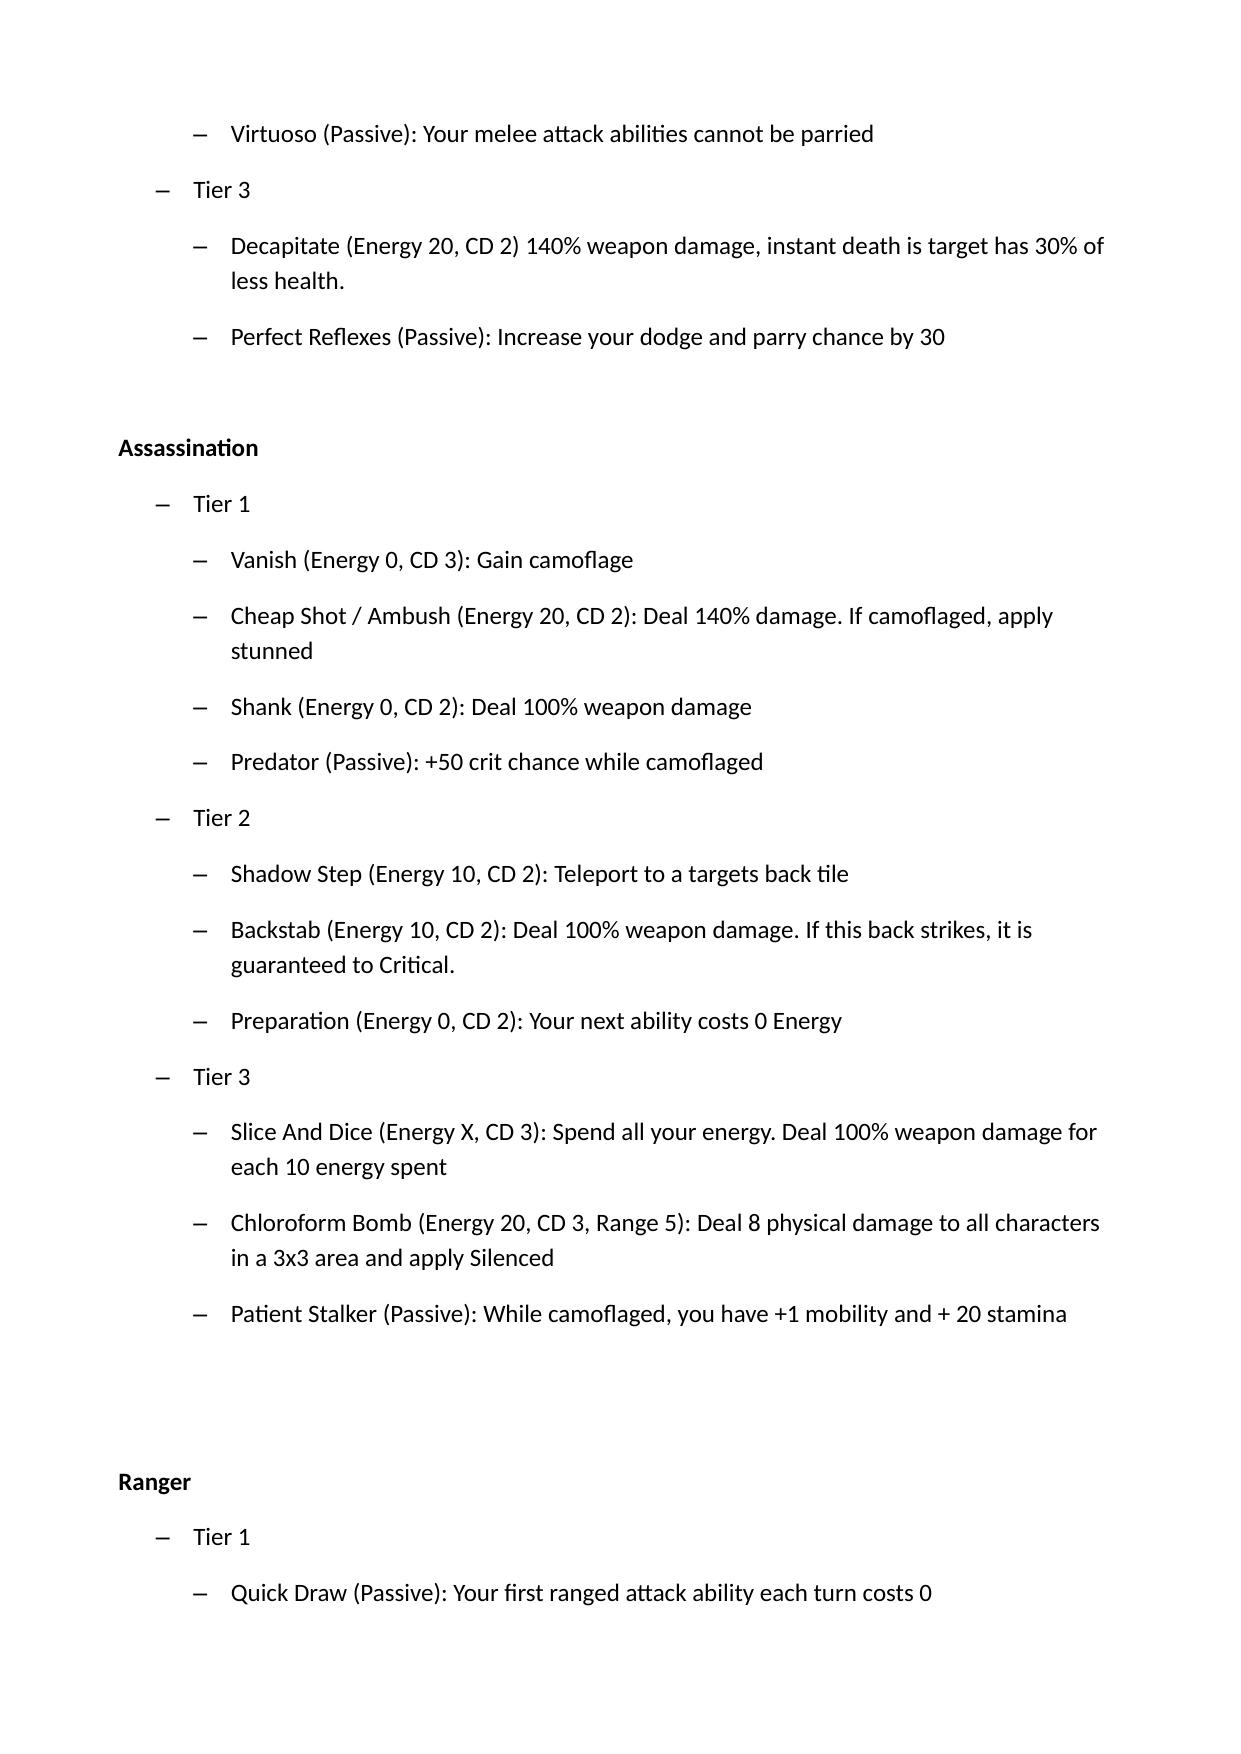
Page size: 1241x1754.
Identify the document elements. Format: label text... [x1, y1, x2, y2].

list Preparation (Energy 0, CD 2): Your next ability costs 0 Energy [193, 1005, 1122, 1035]
text Assassination [118, 432, 1122, 463]
list Backstab (Energy 10, CD 2): Deal 100% weapon damage. If this back strikes, it is guaranteed to Critical. [193, 914, 1122, 979]
list Virtuoso (Passive): Your melee attack abilities cannot be parried [193, 118, 1122, 149]
list Quick Draw (Passive): Your first ranged attack ability each turn costs 0 [193, 1577, 1122, 1608]
list Perfect Reflexes (Passive): Increase your dodge and parry chance by 30 [193, 321, 1122, 351]
list Patient Stalker (Passive): While camoflaged, you have +1 mobility and + 20 stamina [193, 1298, 1122, 1329]
text Ranger [118, 1466, 1122, 1496]
list Tier 1 [156, 1521, 1122, 1552]
list Tier 1 [156, 488, 1122, 519]
list Slice And Dice (Energy X, CD 3): Spend all your energy. Deal 100% weapon damage for each 10 energy spent [193, 1116, 1122, 1182]
list Tier 2 [156, 802, 1122, 833]
list Shank (Energy 0, CD 2): Deal 100% weapon damage [193, 691, 1122, 721]
list Predator (Passive): +50 crit chance while camoflaged [193, 746, 1122, 777]
list Tier 3 [156, 1061, 1122, 1091]
list Cheap Shot / Ambush (Energy 20, CD 2): Deal 140% damage. If camoflaged, apply stunned [193, 600, 1122, 665]
list Tier 3 [156, 174, 1122, 204]
list Chloroform Bomb (Energy 20, CD 3, Range 5): Deal 8 physical damage to all characters in a 3x3 area and apply Silenced [193, 1207, 1122, 1273]
list Shadow Step (Energy 10, CD 2): Teleport to a targets back tile [193, 858, 1122, 889]
list Decapitate (Energy 20, CD 2) 140% weapon damage, instant death is target has 30% of less health. [193, 230, 1122, 295]
list Vanish (Energy 0, CD 3): Gain camoflage [193, 544, 1122, 574]
